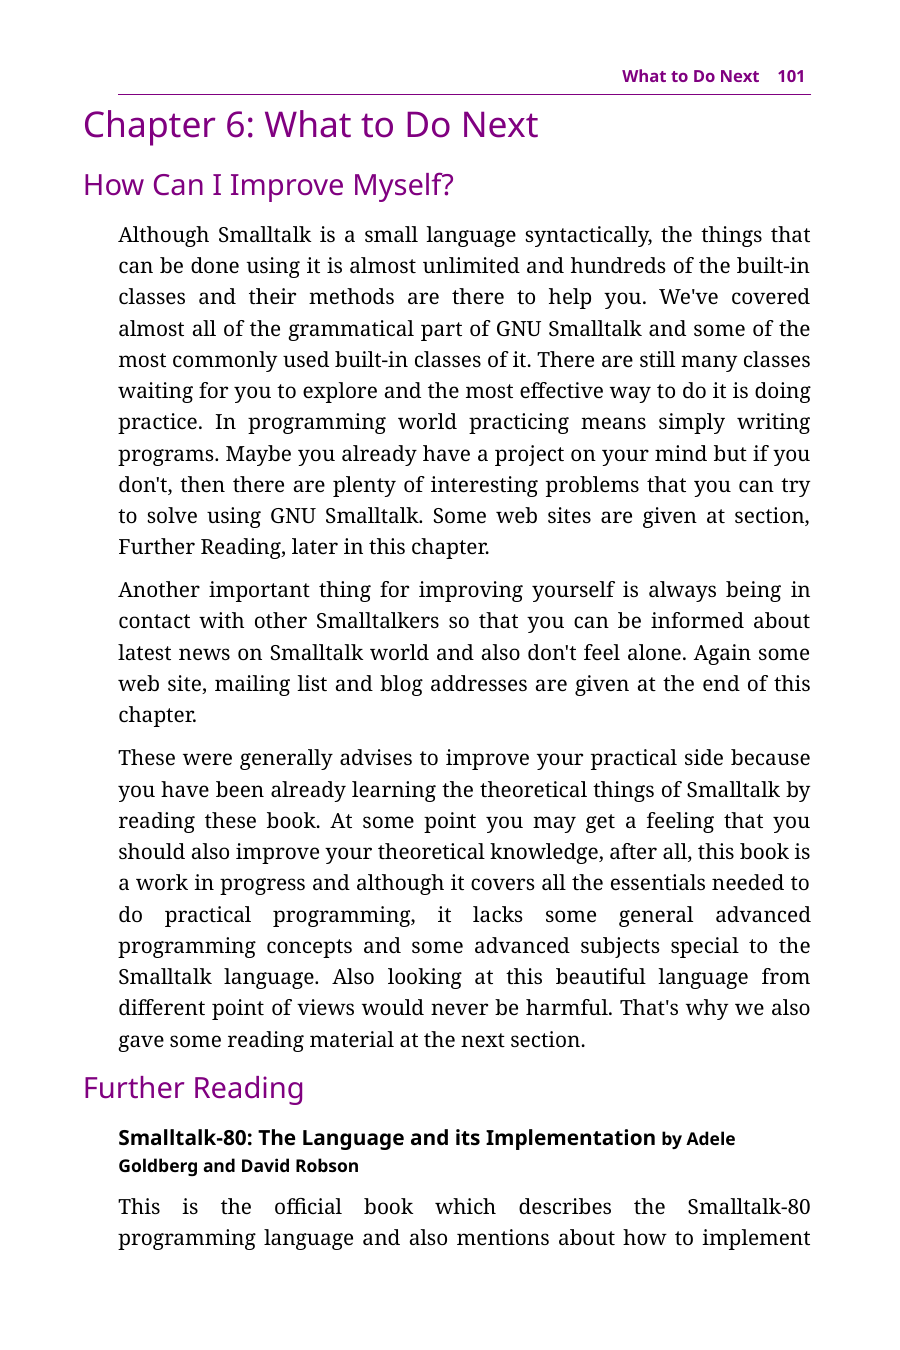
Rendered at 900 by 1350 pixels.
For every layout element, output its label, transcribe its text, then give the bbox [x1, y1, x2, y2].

subtitle How Can I Improve Myself? [83, 164, 811, 204]
subtitle Further Reading [83, 1068, 811, 1107]
subtitle What to Do Next [83, 100, 811, 148]
text These were generally advises to improve your practical side because you have been already learning the theoretical things of Smalltalk by reading these book. At some point you may get a feeling that you should also improve your theoretical knowledge, after all, this book is a work in progress and although it covers all the essentials needed to do practical programming, it lacks some general advanced programming concepts and some advanced subjects special to the Smalltalk language. Also looking at this beautiful language from different point of views would never be harmful. That's why we also gave some reading material at the next section. [118, 743, 811, 1053]
subtitle Smalltalk-80: The Language and its Implementation by Adele Goldberg and David Robson [118, 1123, 811, 1178]
text This is the official book which describes the Smalltalk-80 programming language and also mentions about how to implement [118, 1192, 811, 1251]
text Although Smalltalk is a small language syntactically, the things that can be done using it is almost unlimited and hundreds of the built-in classes and their methods are there to help you. We've covered almost all of the grammatical part of GNU Smalltalk and some of the most commonly used built-in classes of it. There are still many classes waiting for you to explore and the most effective way to do it is doing practice. In programming world practicing means simply writing programs. Maybe you already have a project on your mind but if you don't, then there are plenty of interesting problems that you can try to solve using GNU Smalltalk. Some web sites are given at section, Further Reading, later in this chapter. [118, 220, 811, 561]
text Another important thing for improving yourself is always being in contact with other Smalltalkers so that you can be informed about latest news on Smalltalk world and also don't feel alone. Again some web site, mailing list and blog addresses are given at the end of this chapter. [118, 575, 811, 729]
